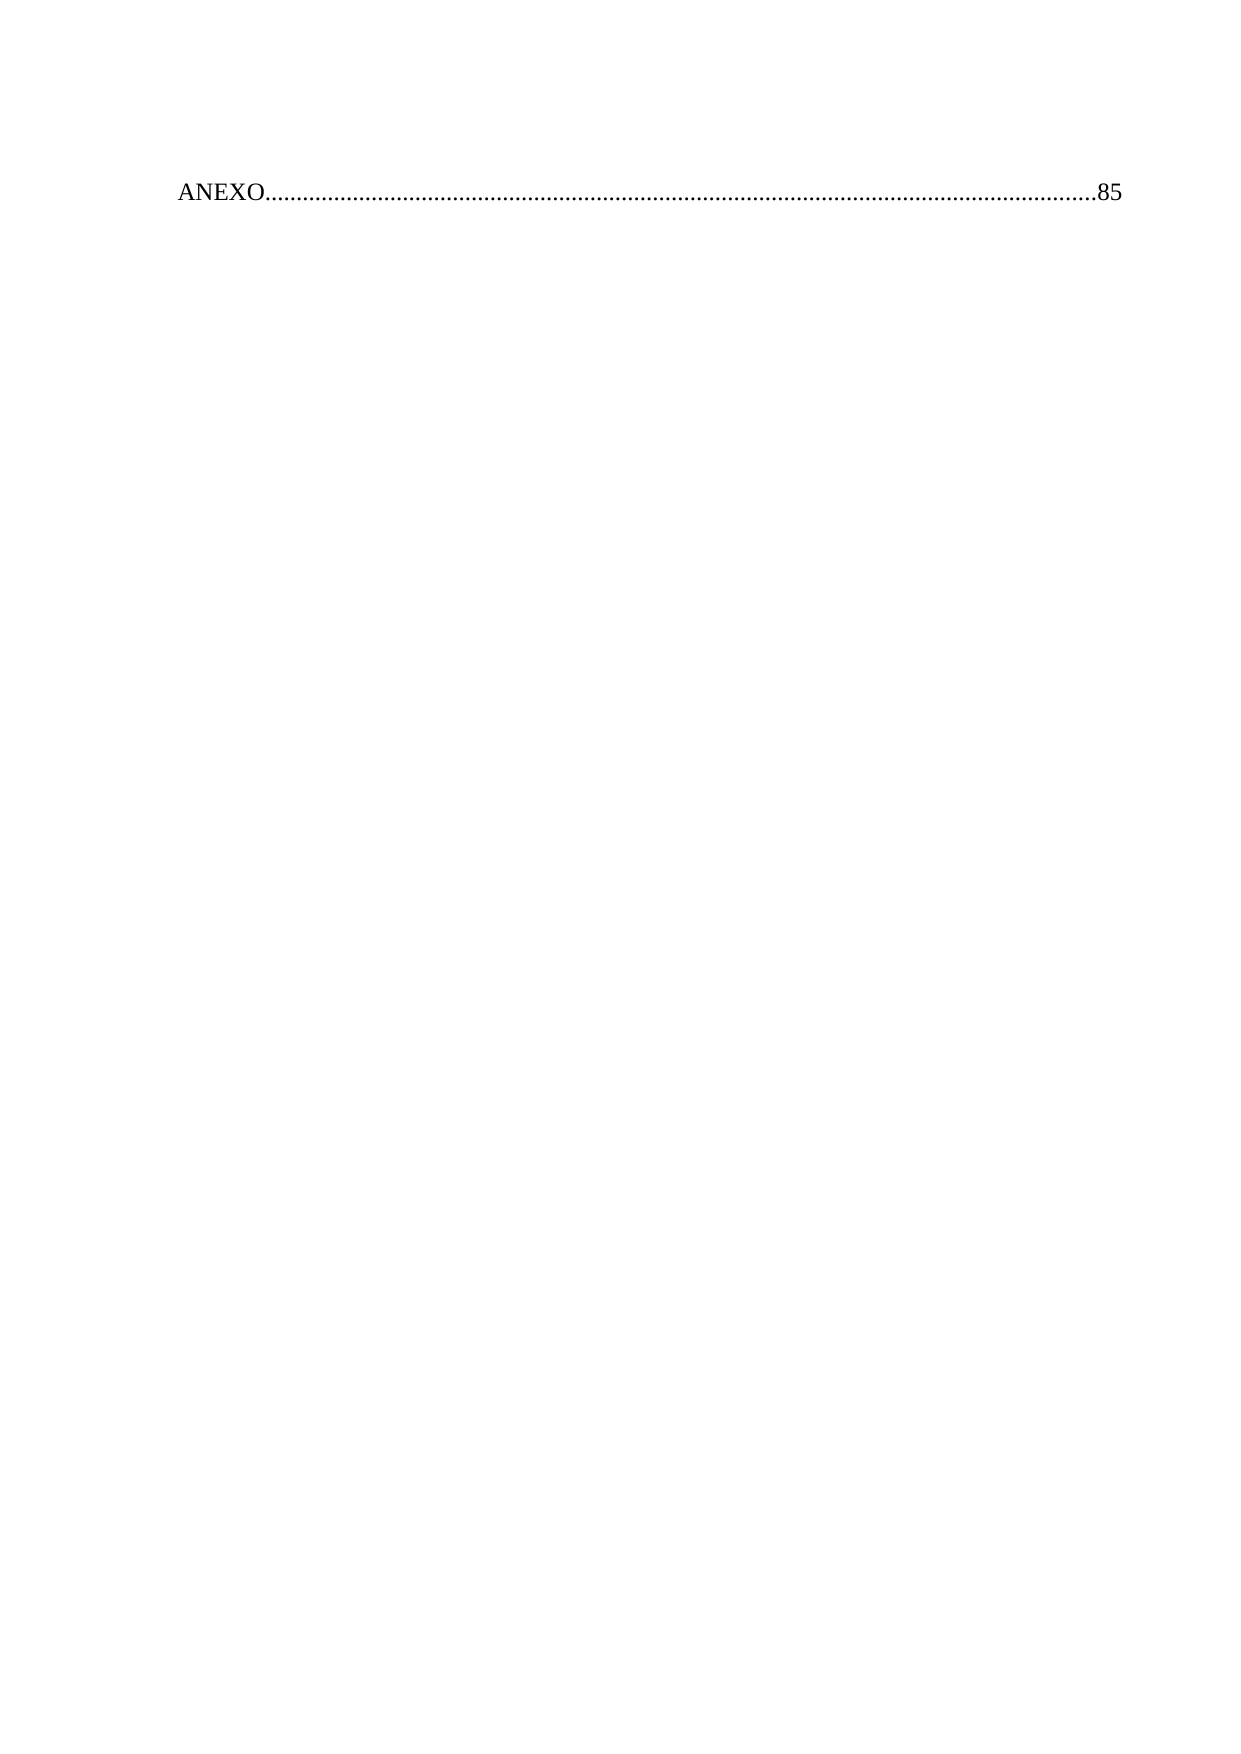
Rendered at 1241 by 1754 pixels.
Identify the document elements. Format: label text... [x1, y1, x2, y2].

text Anexo 85 [177, 177, 1122, 206]
